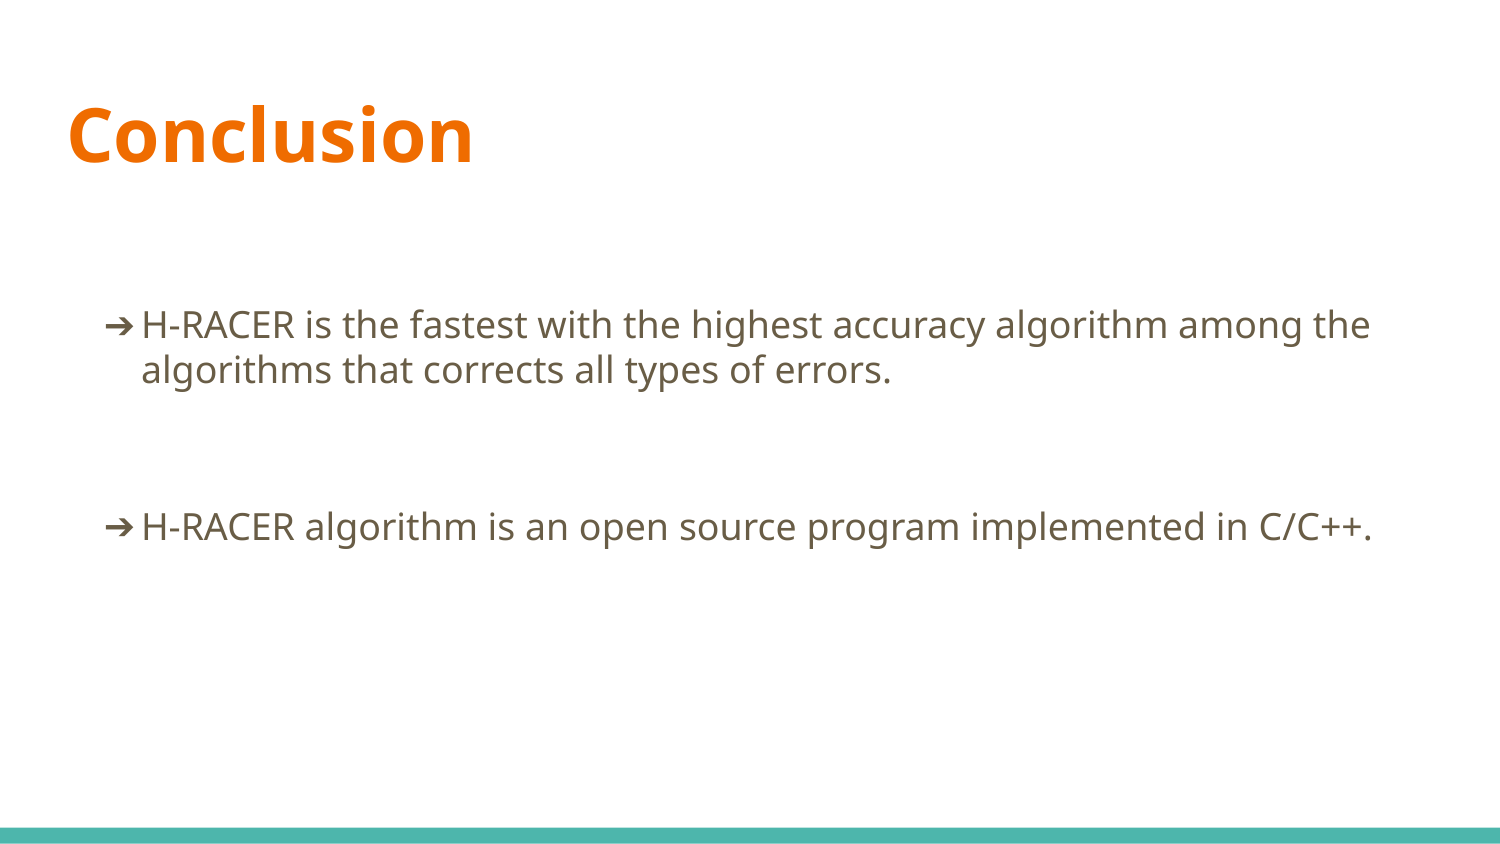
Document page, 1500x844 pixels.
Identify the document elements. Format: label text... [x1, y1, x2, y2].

list H-RACER is the fastest with the highest accuracy algorithm among the algorithms that corrects all types of errors. H-RACER algorithm is an open source program implemented in C/C++. [51, 207, 1449, 750]
title Conclusion [51, 72, 1449, 189]
